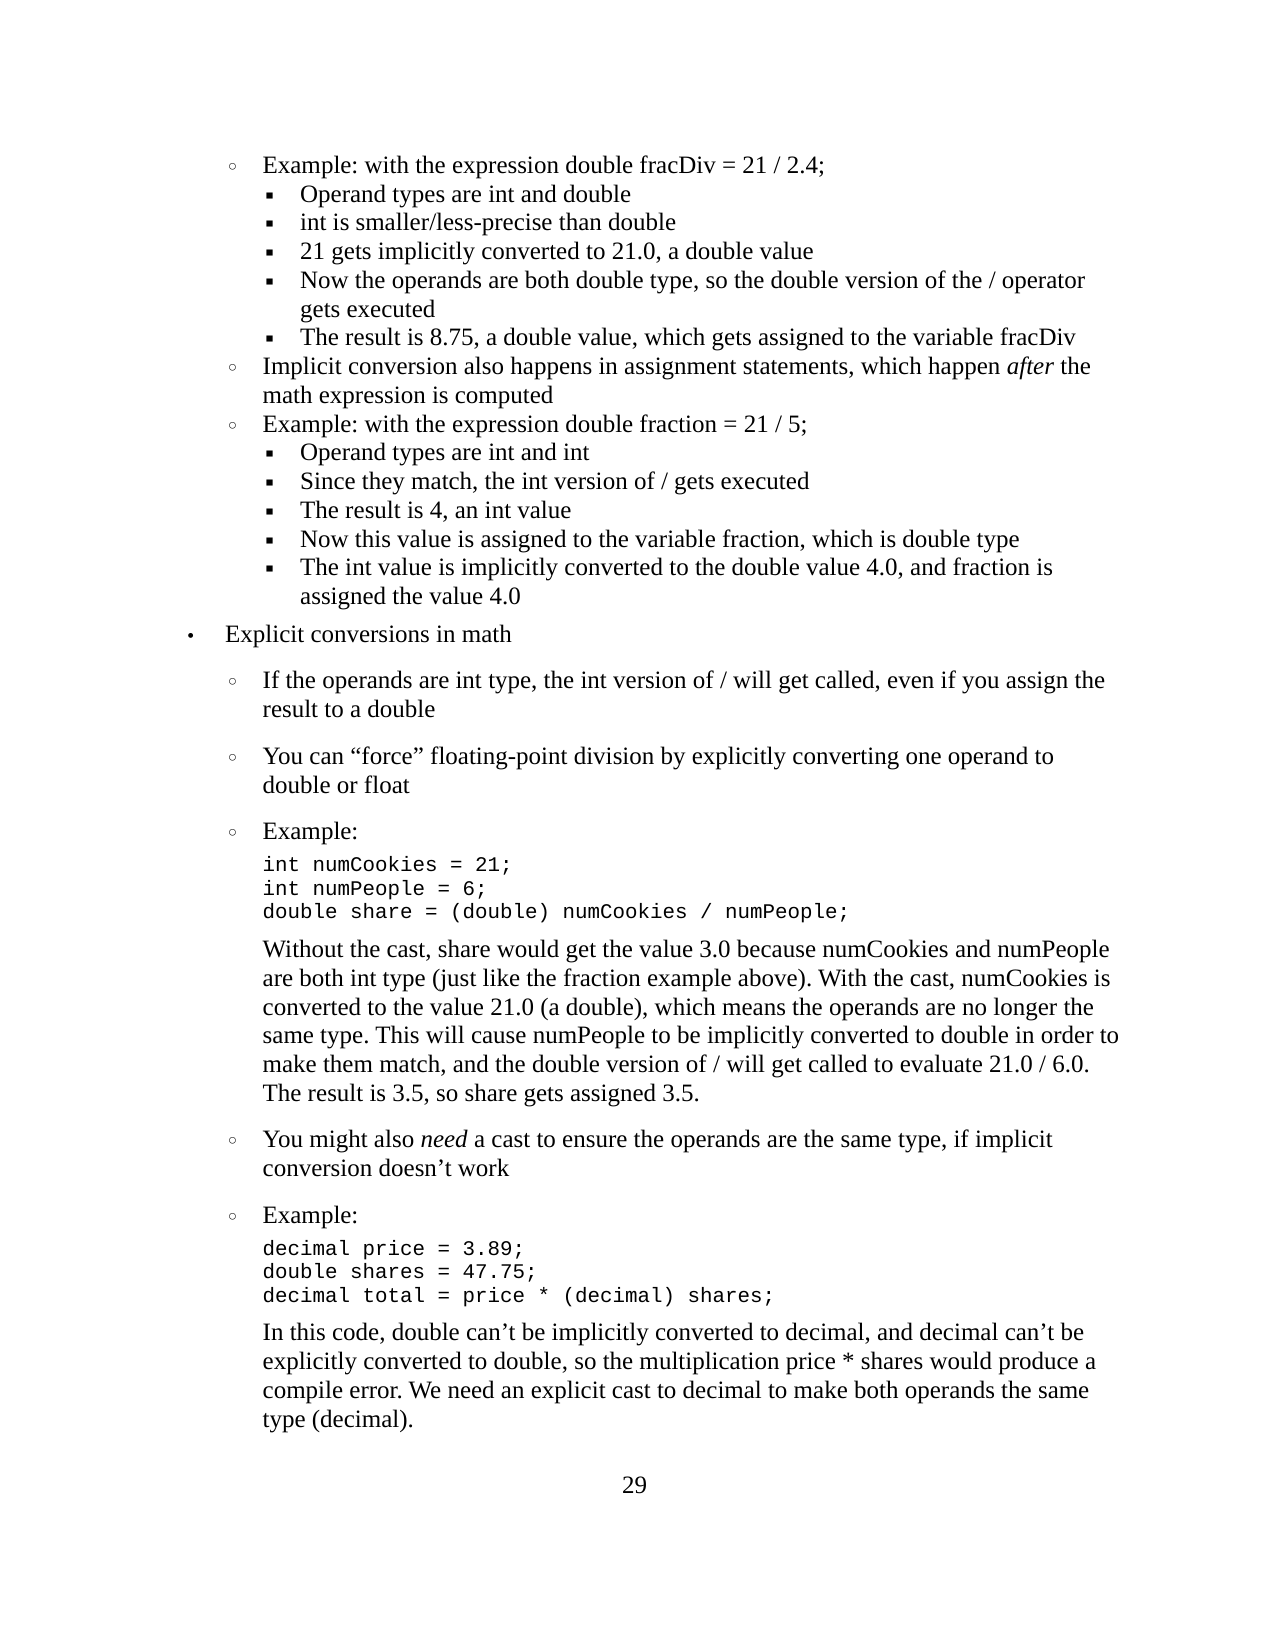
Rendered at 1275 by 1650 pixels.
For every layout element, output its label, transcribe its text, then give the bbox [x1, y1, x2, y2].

list The result is 4, an int value [262, 495, 1125, 524]
list Now this value is assigned to the variable fraction, which is double type [262, 524, 1125, 552]
list In this code, double can’t be implicitly converted to decimal, and decimal can’t be explicitly converted to double, so the multiplication price * shares would produce a compile error. We need an explicit cast to decimal to make both operands the same type (decimal). [225, 1317, 1125, 1432]
list decimal total = price * (decimal) shares; [225, 1285, 1125, 1308]
list double share = (double) numCookies / numPeople; [225, 901, 1125, 925]
list Example: with the expression double fraction = 21 / 5; [225, 409, 1125, 437]
list Since they match, the int version of / gets executed [262, 466, 1125, 495]
list int is smaller/less-precise than double [262, 207, 1125, 236]
list Without the cast, share would get the value 3.0 because numCookies and numPeople are both int type (just like the fraction example above). With the cast, numCookies is converted to the value 21.0 (a double), which means the operands are no longer the same type. This will cause numPeople to be implicitly converted to double in order to make them match, and the double version of / will get called to evaluate 21.0 / 6.0. The result is 3.5, so share gets assigned 3.5. [225, 934, 1125, 1107]
list Implicit conversion also happens in assignment statements, which happen after the math expression is computed [225, 351, 1125, 409]
list If the operands are int type, the int version of / will get called, even if you assign the result to a double [225, 666, 1125, 723]
list You can “force” floating-point division by explicitly converting one operand to double or float [225, 741, 1125, 798]
list Operand types are int and double [262, 179, 1125, 207]
list double shares = 47.75; [225, 1261, 1125, 1285]
list int numPeople = 6; [225, 878, 1125, 901]
list int numCookies = 21; [225, 854, 1125, 878]
list decimal price = 3.89; [225, 1238, 1125, 1261]
list Explicit conversions in math [187, 619, 1125, 648]
list The int value is implicitly converted to the double value 4.0, and fraction is assigned the value 4.0 [262, 552, 1125, 610]
list You might also need a cast to ensure the operands are the same type, if implicit conversion doesn’t work [225, 1124, 1125, 1182]
list The result is 8.75, a double value, which gets assigned to the variable fracDiv [262, 322, 1125, 351]
list 21 gets implicitly converted to 21.0, a double value [262, 236, 1125, 265]
list Example: [225, 816, 1125, 845]
list Example: [225, 1200, 1125, 1229]
list Example: with the expression double fracDiv = 21 / 2.4; [225, 150, 1125, 179]
list Operand types are int and int [262, 437, 1125, 466]
list Now the operands are both double type, so the double version of the / operator gets executed [262, 265, 1125, 322]
